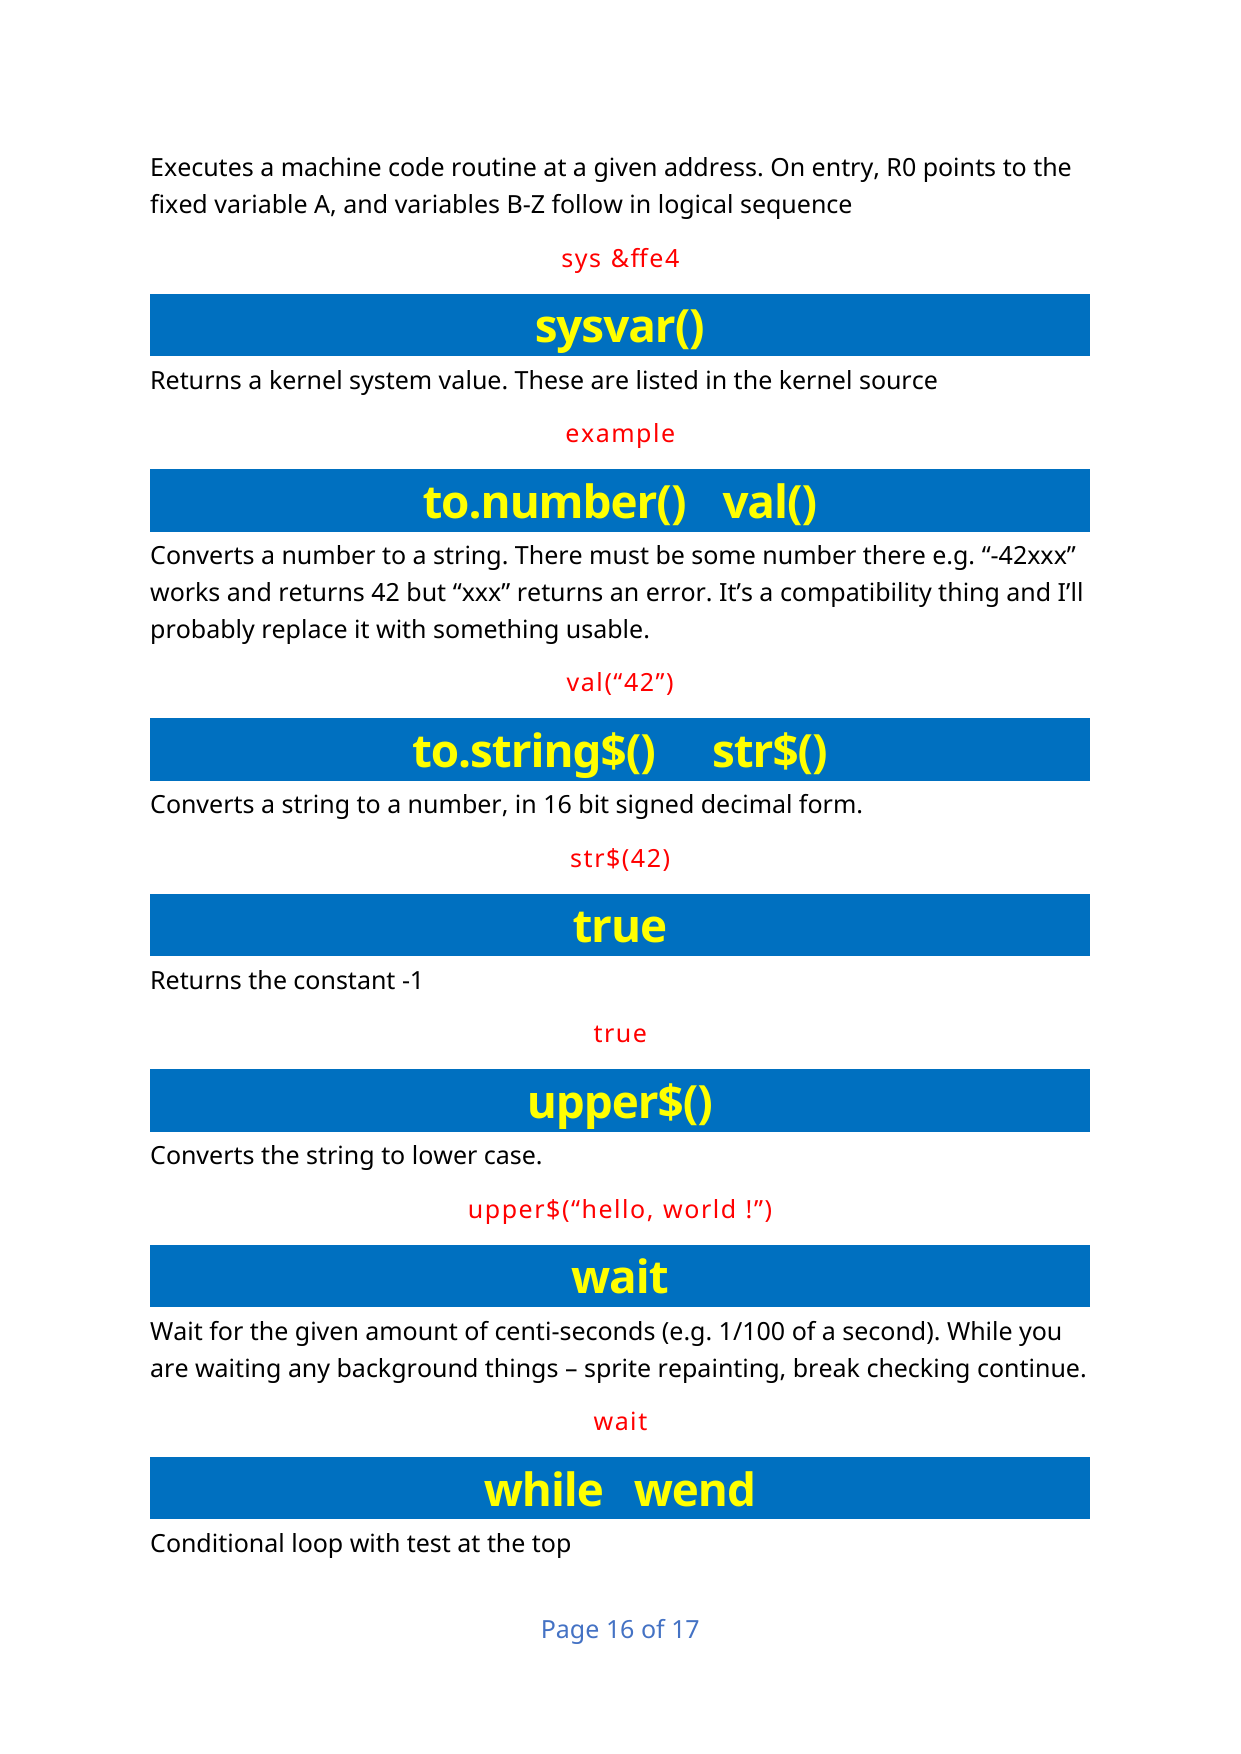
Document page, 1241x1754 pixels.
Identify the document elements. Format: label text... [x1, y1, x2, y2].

text Executes a machine code routine at a given address. On entry, R0 points to the fixed variable A, and variables B-Z follow in logical sequence [150, 150, 1090, 221]
title to.number() val() [150, 469, 1090, 532]
title sysvar() [150, 294, 1090, 356]
title true [150, 894, 1090, 956]
subtitle True [150, 1016, 1090, 1050]
subtitle Val(“42”) [150, 665, 1090, 699]
text Returns the constant -1 [150, 962, 1090, 996]
subtitle wait [150, 1404, 1090, 1438]
subtitle Str$(42) [150, 840, 1090, 874]
text Converts a string to a number, in 16 bit signed decimal form. [150, 787, 1090, 821]
text Conditional loop with test at the top [150, 1526, 1090, 1560]
title while wend [150, 1457, 1090, 1519]
text Converts a number to a string. There must be some number there e.g. “-42xxx” works and returns 42 but “xxx” returns an error. It’s a compatibility thing and I’ll probably replace it with something usable. [150, 538, 1090, 645]
text Wait for the given amount of centi-seconds (e.g. 1/100 of a second). While you are waiting any background things – sprite repainting, break checking continue. [150, 1313, 1090, 1384]
title upper$() [150, 1069, 1090, 1132]
title wait [150, 1245, 1090, 1307]
subtitle Upper$(“Hello, world !”) [150, 1191, 1090, 1225]
text Converts the string to lower case. [150, 1138, 1090, 1172]
title to.string$() str$() [150, 718, 1090, 781]
subtitle example [150, 416, 1090, 450]
text Returns a kernel system value. These are listed in the kernel source [150, 362, 1090, 396]
subtitle Sys &FFE4 [150, 240, 1090, 274]
